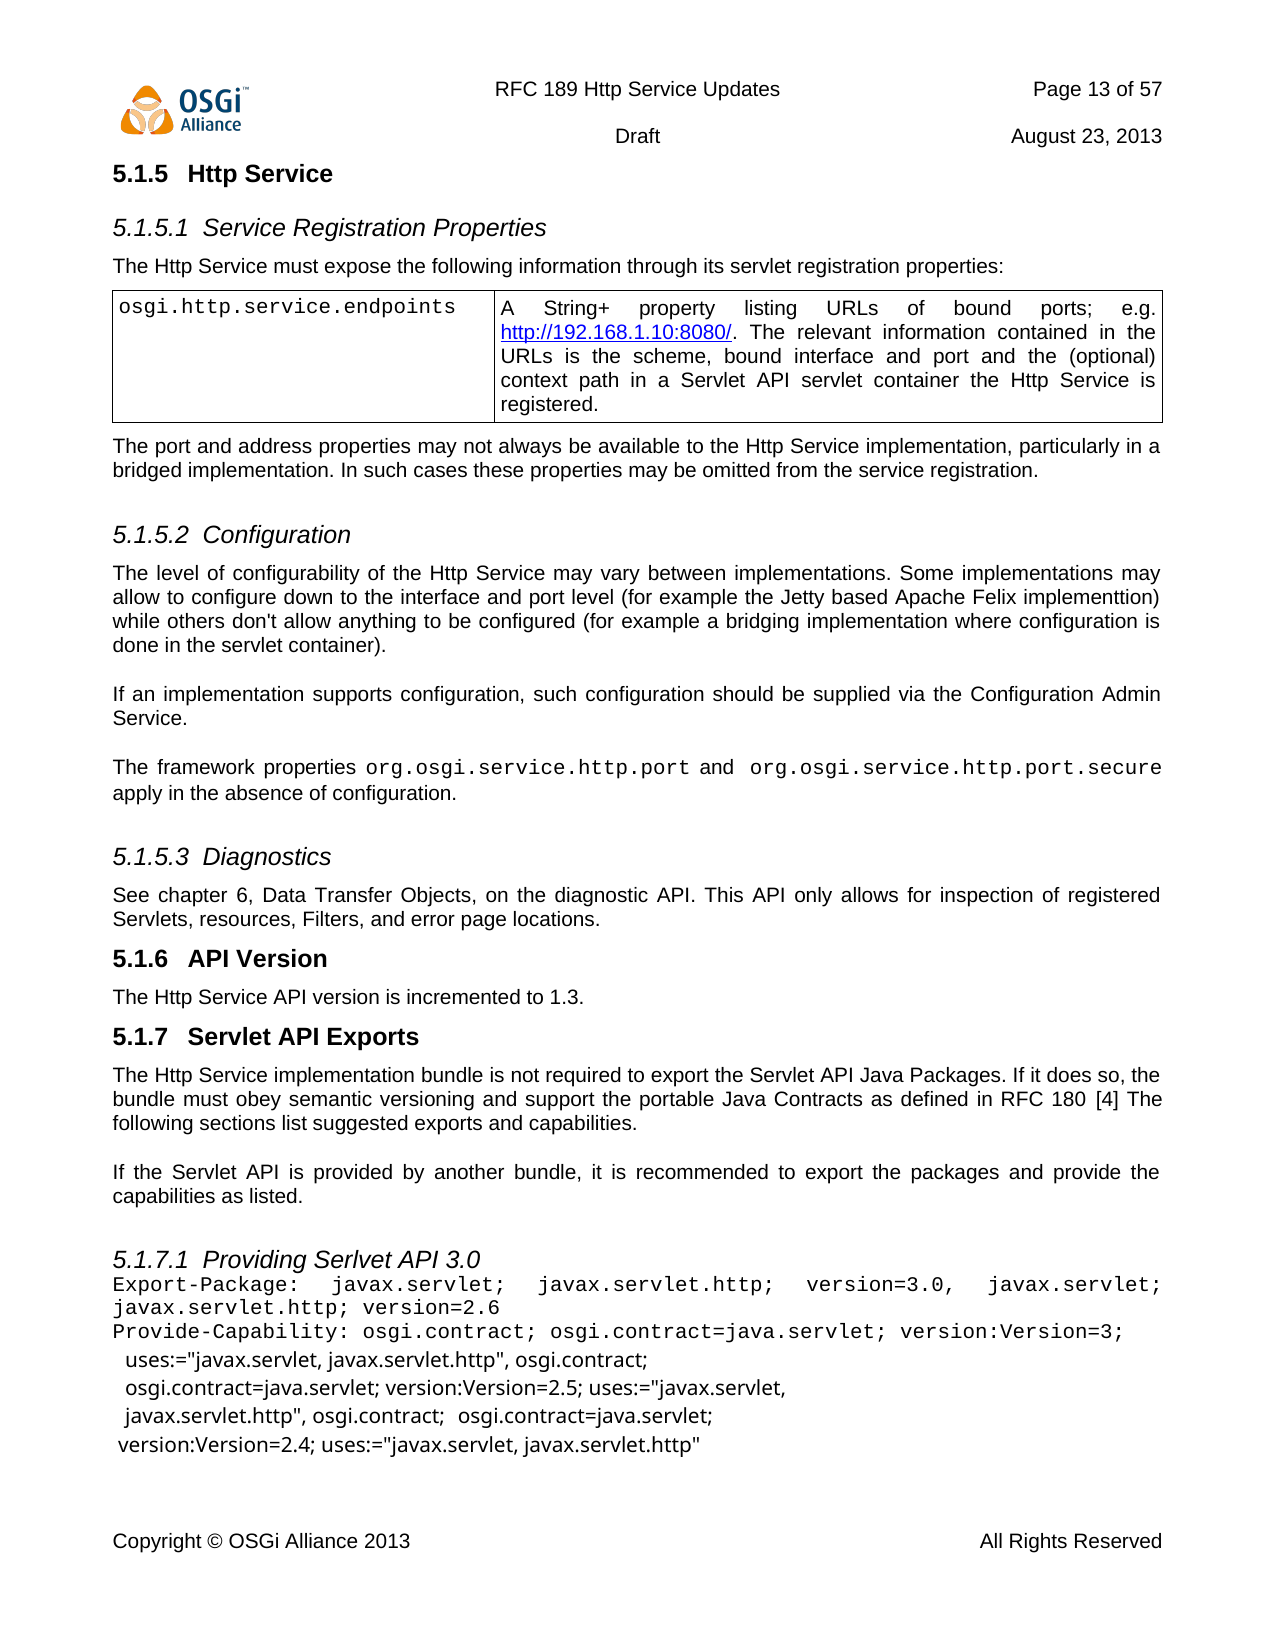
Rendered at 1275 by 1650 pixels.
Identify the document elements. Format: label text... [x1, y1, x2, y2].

text If the Servlet API is provided by another bundle, it is recommended to export the packages and provide the capabilities as listed. [112, 1159, 1162, 1207]
text The Http Service API version is incremented to 1.3. [112, 985, 1162, 1009]
text See chapter , Data Transfer Objects, on the diagnostic API. This API only allows for inspection of registered Servlets, resources, Filters, and error page locations. [112, 883, 1162, 931]
table_header osgi.http.service.endpoints [113, 291, 494, 422]
subtitle Http Service [112, 159, 1162, 188]
text The framework properties org.osgi.service.http.port and org.osgi.service.http.port.secure apply in the absence of configuration. [112, 755, 1162, 804]
picture [113, 78, 257, 142]
table_header A String+ property listing URLs of bound ports; e.g. http://192.168.1.10:8080/. The relevant information contained in the URLs is the scheme, bound interface and port and the (optional) context path in a Servlet API servlet container the Http Service is registered. [495, 291, 1162, 422]
subtitle API Version [112, 944, 1162, 972]
text osgi.contract=java.servlet; version:Version=2.5; uses:="javax.servlet, [112, 1373, 1162, 1402]
text version:Version=2.4; uses:="javax.servlet, javax.servlet.http" [112, 1430, 1162, 1458]
text If an implementation supports configuration, such configuration should be supplied via the Configuration Admin Service. [112, 682, 1162, 730]
text The port and address properties may not always be available to the Http Service implementation, particularly in a bridged implementation. In such cases these properties may be omitted from the service registration. [112, 434, 1162, 482]
subtitle Providing Serlvet API 3.0 [112, 1245, 1162, 1274]
subtitle Service Registration Properties [112, 213, 1162, 241]
text javax.servlet.http", osgi.contract; osgi.contract=java.servlet; [112, 1402, 1162, 1430]
text The level of configurability of the Http Service may vary between implementations. Some implementations may allow to configure down to the interface and port level (for example the Jetty based Apache Felix implementtion) while others don't allow anything to be configured (for example a bridging implementation where configuration is done in the servlet container). [112, 561, 1162, 657]
subtitle Servlet API Exports [112, 1021, 1162, 1050]
text Provide-Capability: osgi.contract; osgi.contract=java.servlet; version:Version=3; [112, 1321, 1162, 1345]
text Export-Package: javax.servlet; javax.servlet.http; version=3.0, javax.servlet; javax.servlet.http; version=2.6 [112, 1274, 1162, 1321]
text uses:="javax.servlet, javax.servlet.http", osgi.contract; [112, 1345, 1162, 1373]
subtitle Diagnostics [112, 842, 1162, 871]
text The Http Service implementation bundle is not required to export the Servlet API Java Packages. If it does so, the bundle must obey semantic versioning and support the portable Java Contracts as defined in RFC 180 [4]. The following sections list suggested exports and capabilities. [112, 1063, 1162, 1134]
text The Http Service must expose the following information through its servlet registration properties: [112, 254, 1162, 278]
subtitle Configuration [112, 520, 1162, 548]
